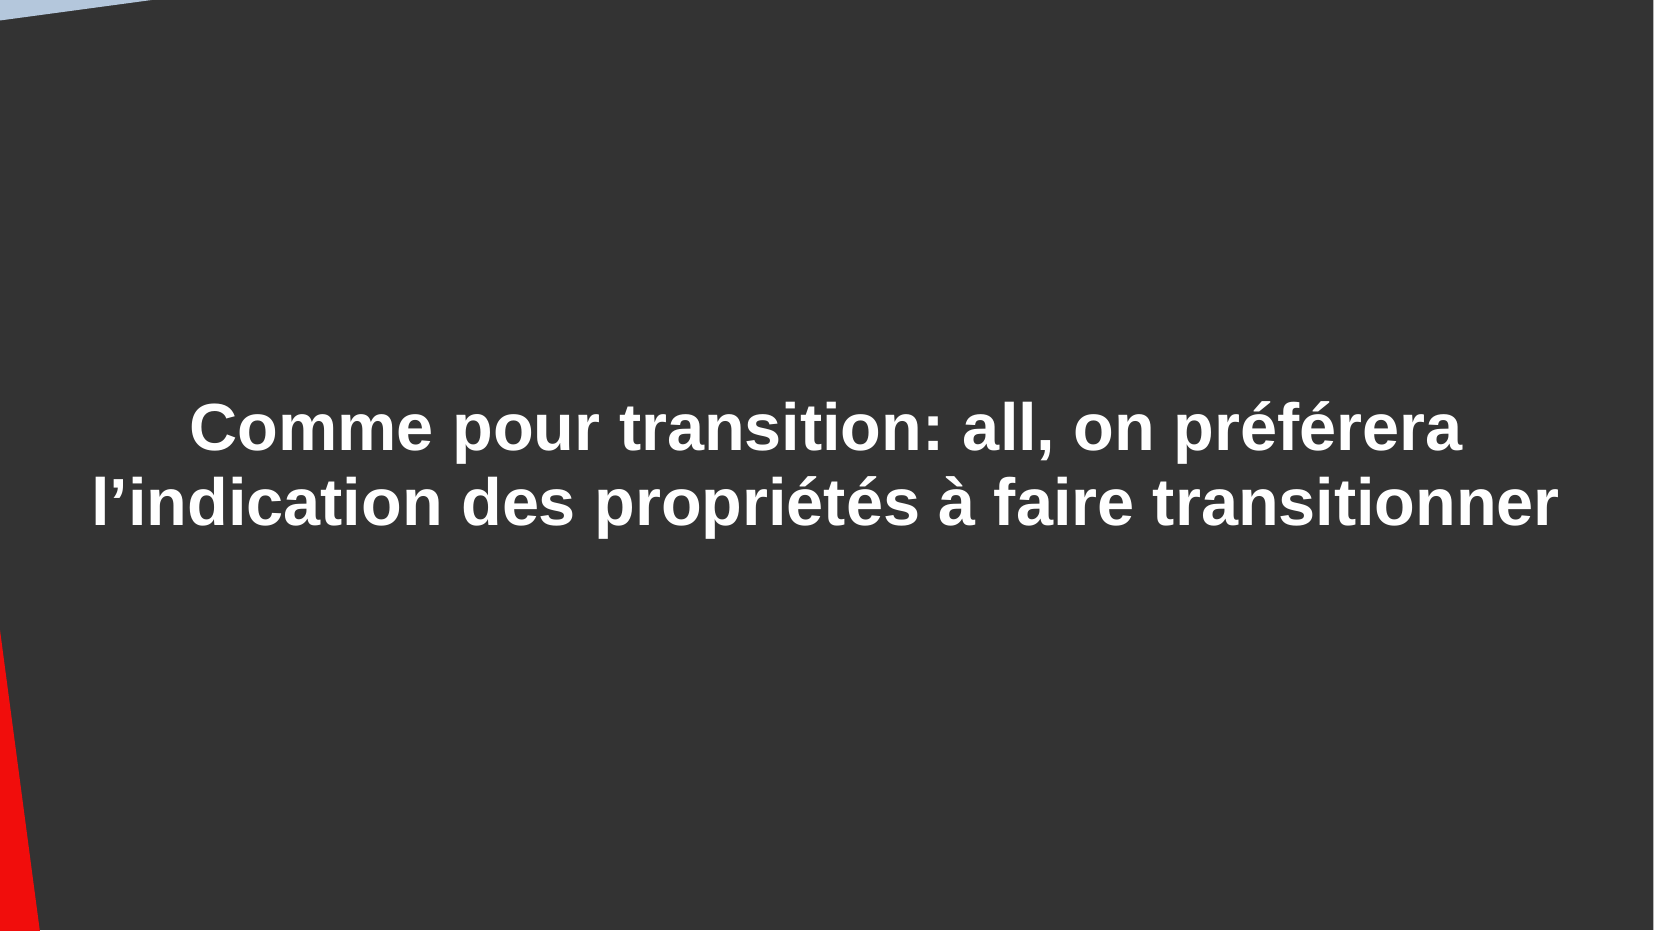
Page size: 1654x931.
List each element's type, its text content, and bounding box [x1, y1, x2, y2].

text_box [0, 0, 152, 21]
text_box [0, 629, 40, 931]
text_box Comme pour transition: all, on préférera l’indication des propriétés à faire transitionner [23, 382, 1630, 548]
